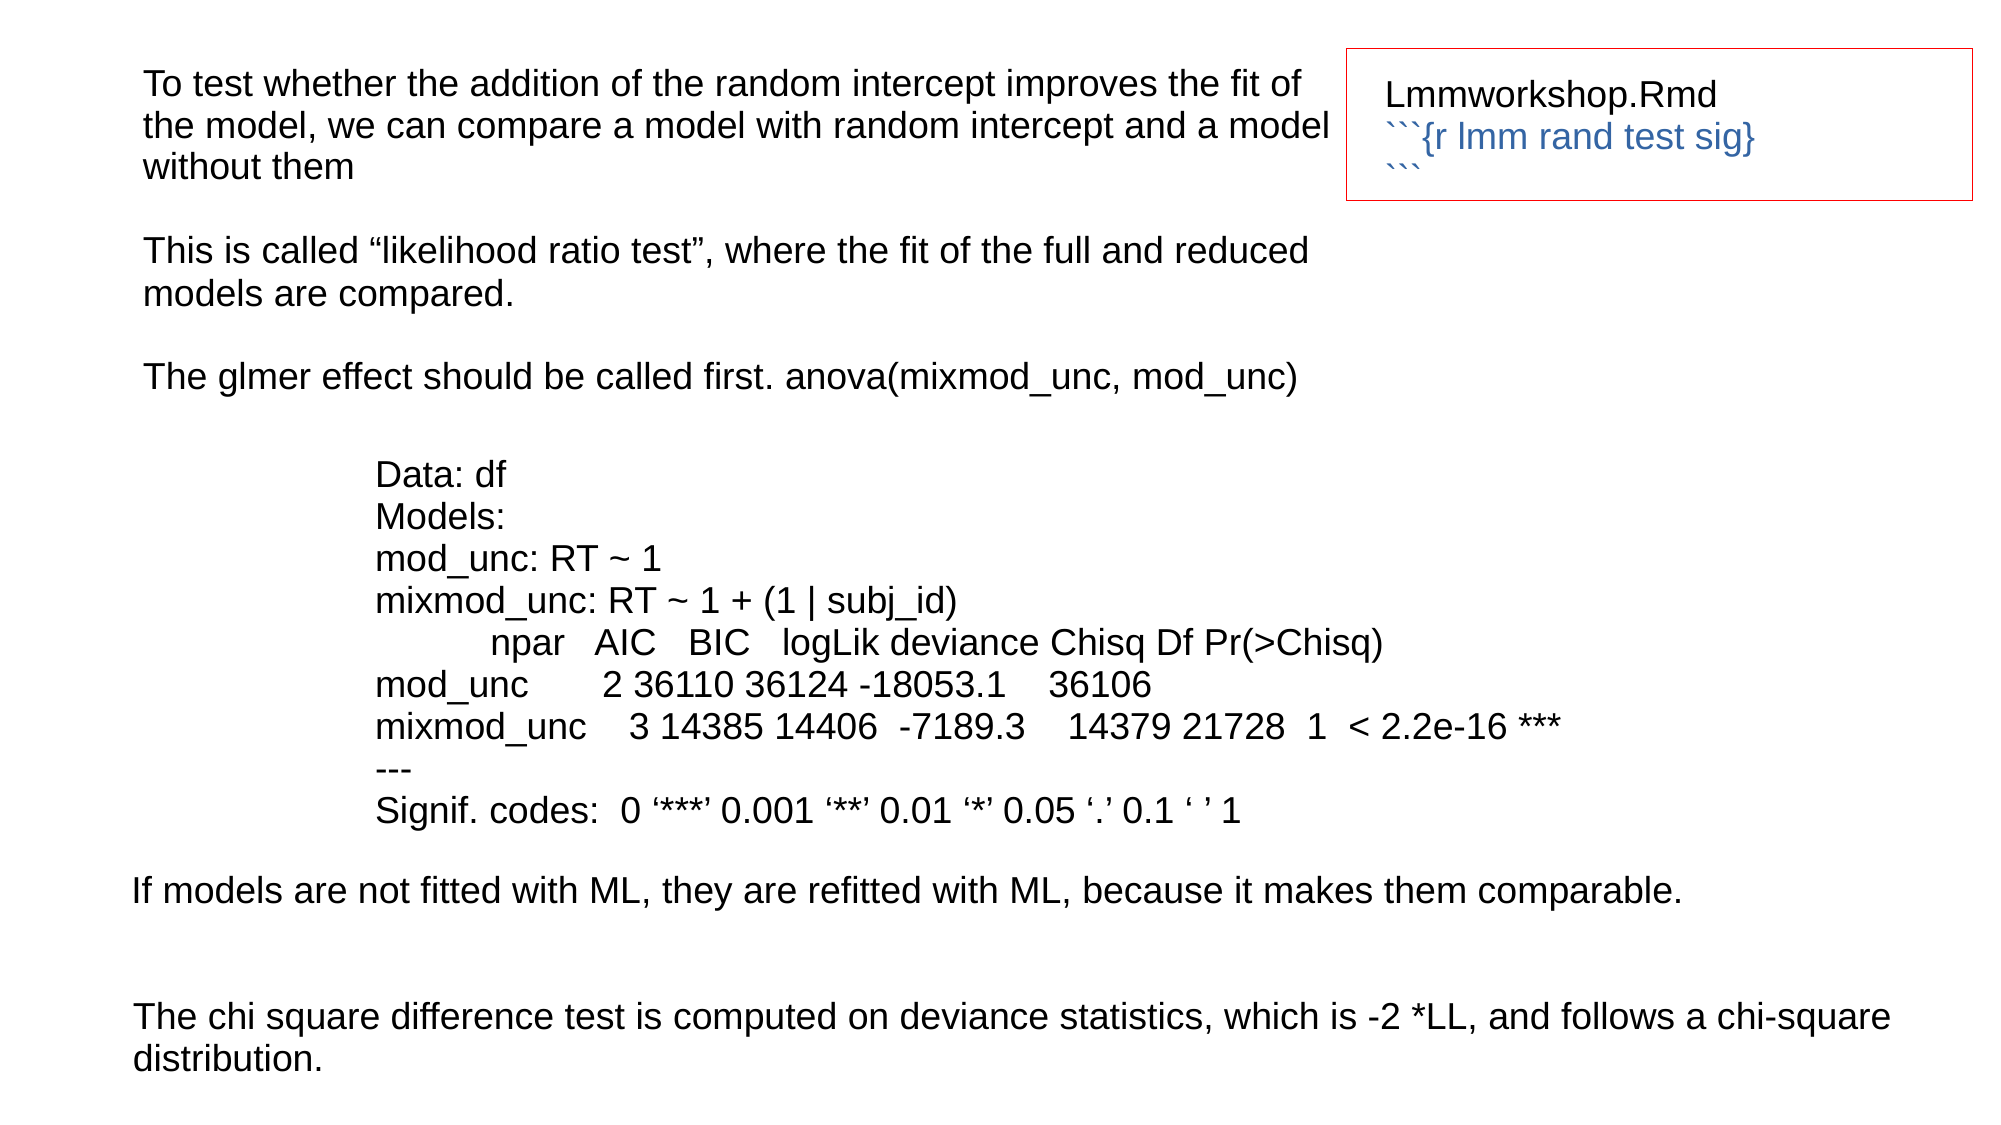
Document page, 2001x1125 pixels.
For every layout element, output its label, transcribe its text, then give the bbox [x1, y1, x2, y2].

text_box Lmmworkshop.Rmd ```{r lmm rand test sig} ``` [1370, 65, 2000, 207]
text_box Data: df Models: mod_unc: RT ~ 1 mixmod_unc: RT ~ 1 + (1 | subj_id) npar AIC BIC logLik deviance Chisq Df Pr(>Chisq) mod_unc 2 36110 36124 -18053.1 36106 mixmod_unc 3 14385 14406 -7189.3 14379 21728 1 < 2.2e-16 *** --- Signif. codes: 0 ‘***’ 0.001 ‘**’ 0.01 ‘*’ 0.05 ‘.’ 0.1 ‘ ’ 1 [360, 446, 1577, 840]
text_box The chi square difference test is computed on deviance statistics, which is -2 *LL, and follows a chi-square distribution. [118, 987, 1927, 1087]
text_box To test whether the addition of the random intercept improves the fit of the model, we can compare a model with random intercept and a model without them This is called “likelihood ratio test”, where the fit of the full and reduced models are compared. The glmer effect should be called first. anova(mixmod_unc, mod_unc) [128, 54, 1371, 448]
text_box Lmmworkshop.Rmd ```{r lmm rand test sig} ``` [1370, 65, 1972, 200]
text_box If models are not fitted with ML, they are refitted with ML, because it makes them comparable. [116, 862, 1926, 962]
